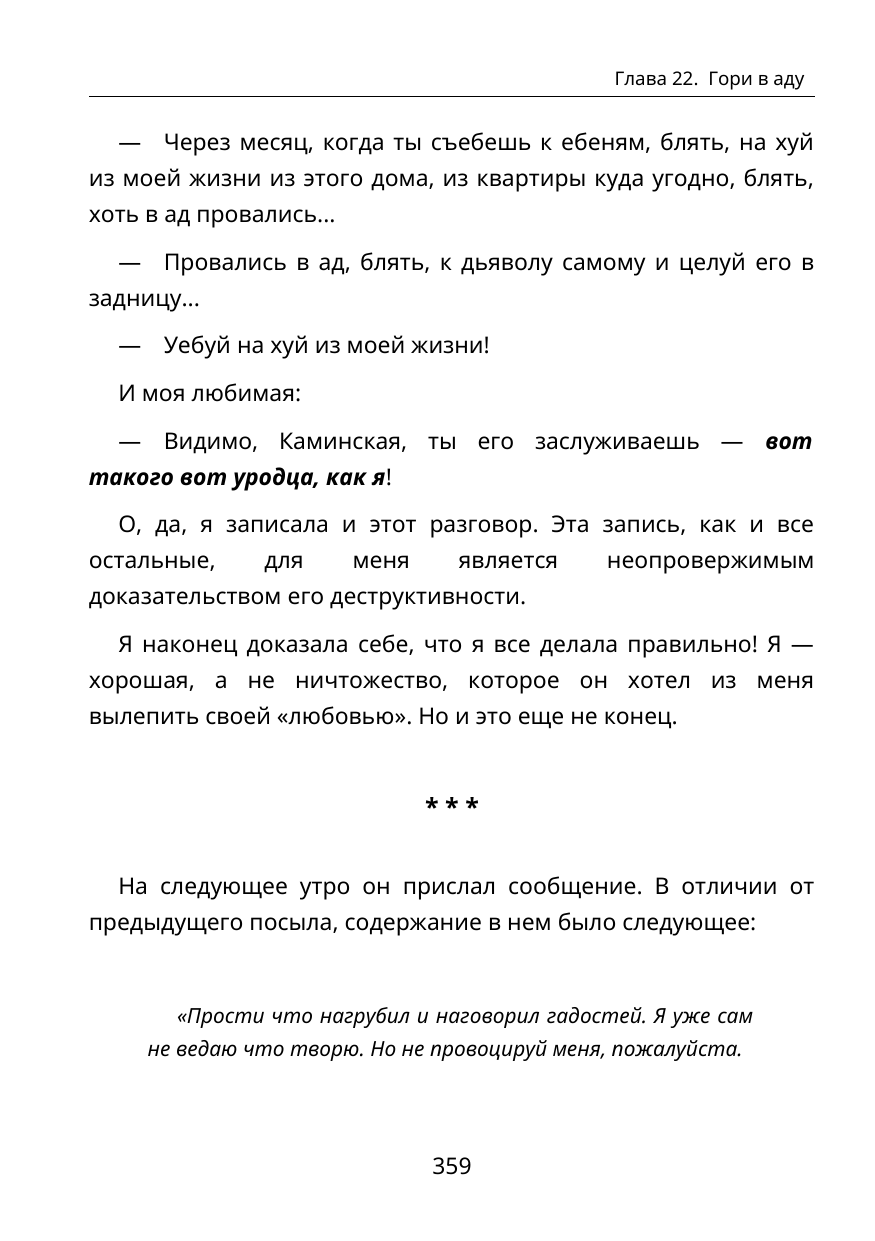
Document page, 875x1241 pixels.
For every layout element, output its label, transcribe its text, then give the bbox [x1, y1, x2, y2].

text И моя любимая: [88, 377, 815, 408]
text «Прости что нагрубил и наговорил гадостей. Я уже сам не ведаю что творю. Но не провоцируй меня, пожалуйста. [147, 1001, 756, 1062]
text Я наконец доказала себе, что я все делала правильно! Я — хорошая, а не ничтожество, которое он хотел из меня вылепить своей «любовью». Но и это еще не конец. [88, 628, 815, 731]
text О, да, я записала и этот разговор. Эта запись, как и все остальные, для меня является неопровержимым доказательством его деструктивности. [88, 508, 815, 611]
list Уебуй на хуй из моей жизни! [88, 329, 815, 361]
subtitle * * * [88, 789, 815, 823]
text На следующее утро он прислал сообщение. В отличии от предыдущего посыла, содержание в нем было следующее: [88, 870, 815, 937]
list Через месяц, когда ты съебешь к ебеням, блять, на хуй из моей жизни из этого дома, из квартиры куда угодно, блять, хоть в ад провались... [88, 126, 815, 229]
list Провались в ад, блять, к дьяволу самому и целуй его в задницу... [88, 246, 815, 313]
list Видимо, Каминская, ты его заслуживаешь — вот такого вот уродца, как я! [88, 425, 815, 492]
